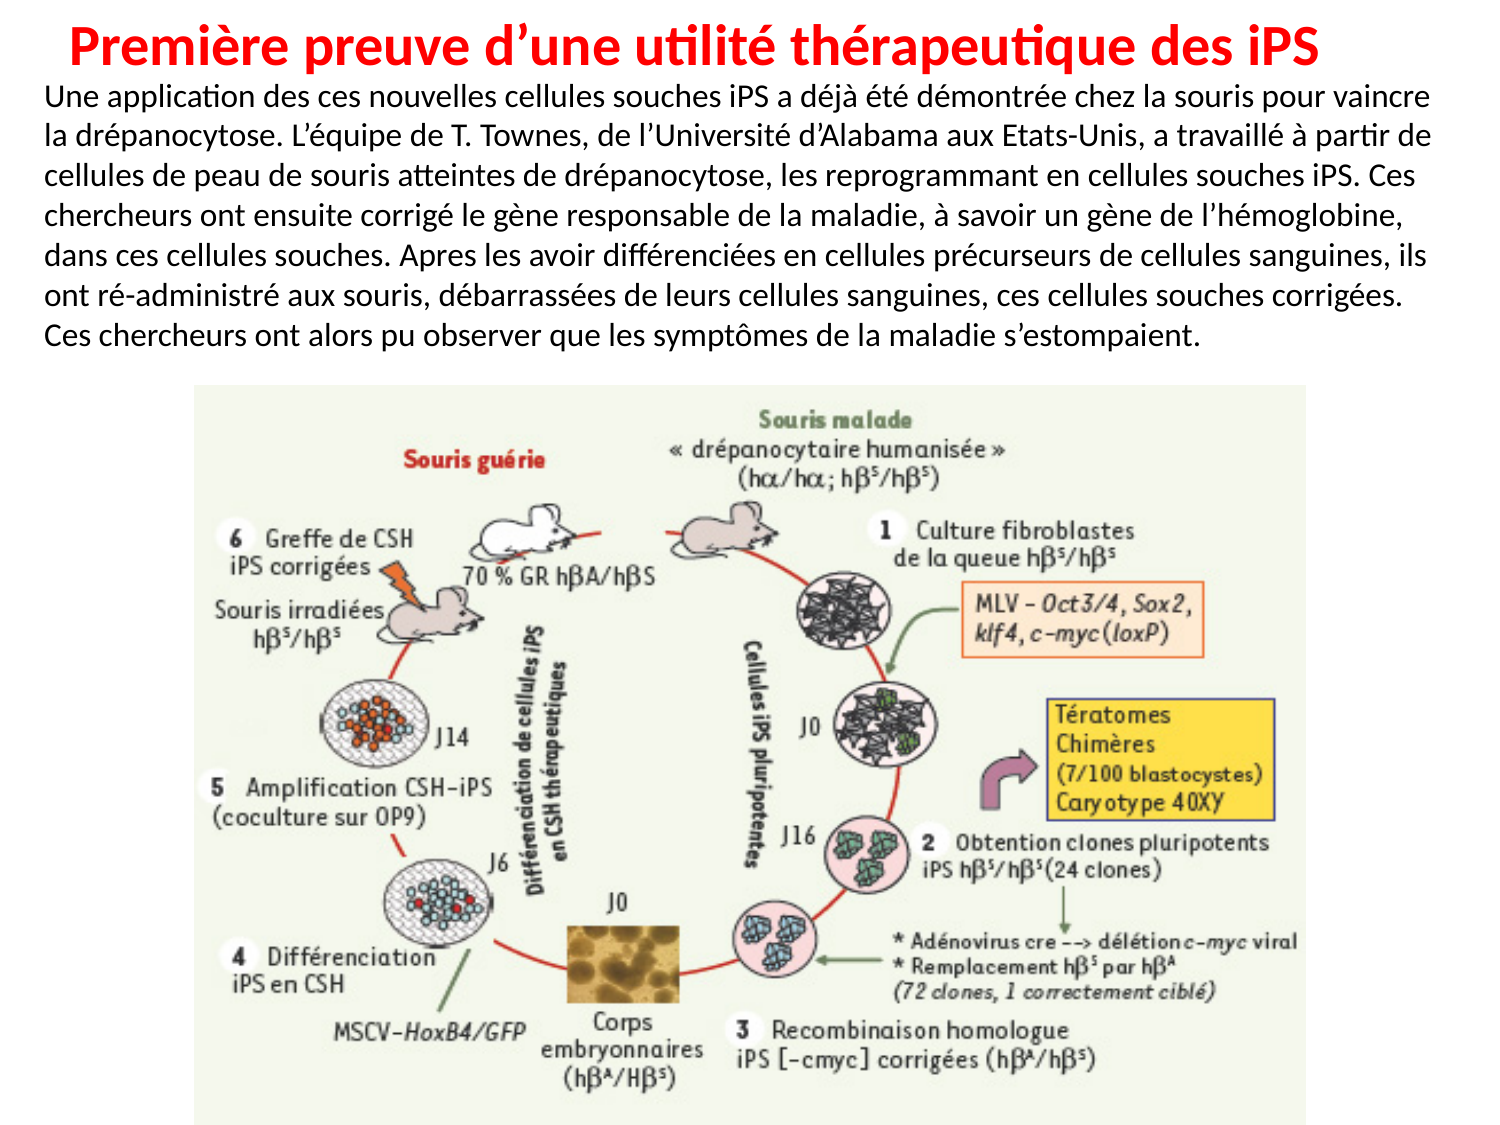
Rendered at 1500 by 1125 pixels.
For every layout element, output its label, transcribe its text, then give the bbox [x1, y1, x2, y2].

picture [194, 385, 1306, 1125]
text_box Première preuve d’une utilité thérapeutique des iPS [41, 0, 1424, 85]
text_box Une application des ces nouvelles cellules souches iPS a déjà été démontrée chez la souris pour vaincre la drépanocytose. L’équipe de T. Townes, de l’Université d’Alabama aux Etats-Unis, a travaillé à partir de cellules de peau de souris atteintes de drépanocytose, les reprogrammant en cellules souches iPS. Ces chercheurs ont ensuite corrigé le gène responsable de la maladie, à savoir un gène de l’hémoglobine, dans ces cellules souches. Apres les avoir différenciées en cellules précurseurs de cellules sanguines, ils ont ré-administré aux souris, débarrassées de leurs cellules sanguines, ces cellules souches corrigées. Ces chercheurs ont alors pu observer que les symptômes de la maladie s’estompaient. [29, 66, 1459, 361]
